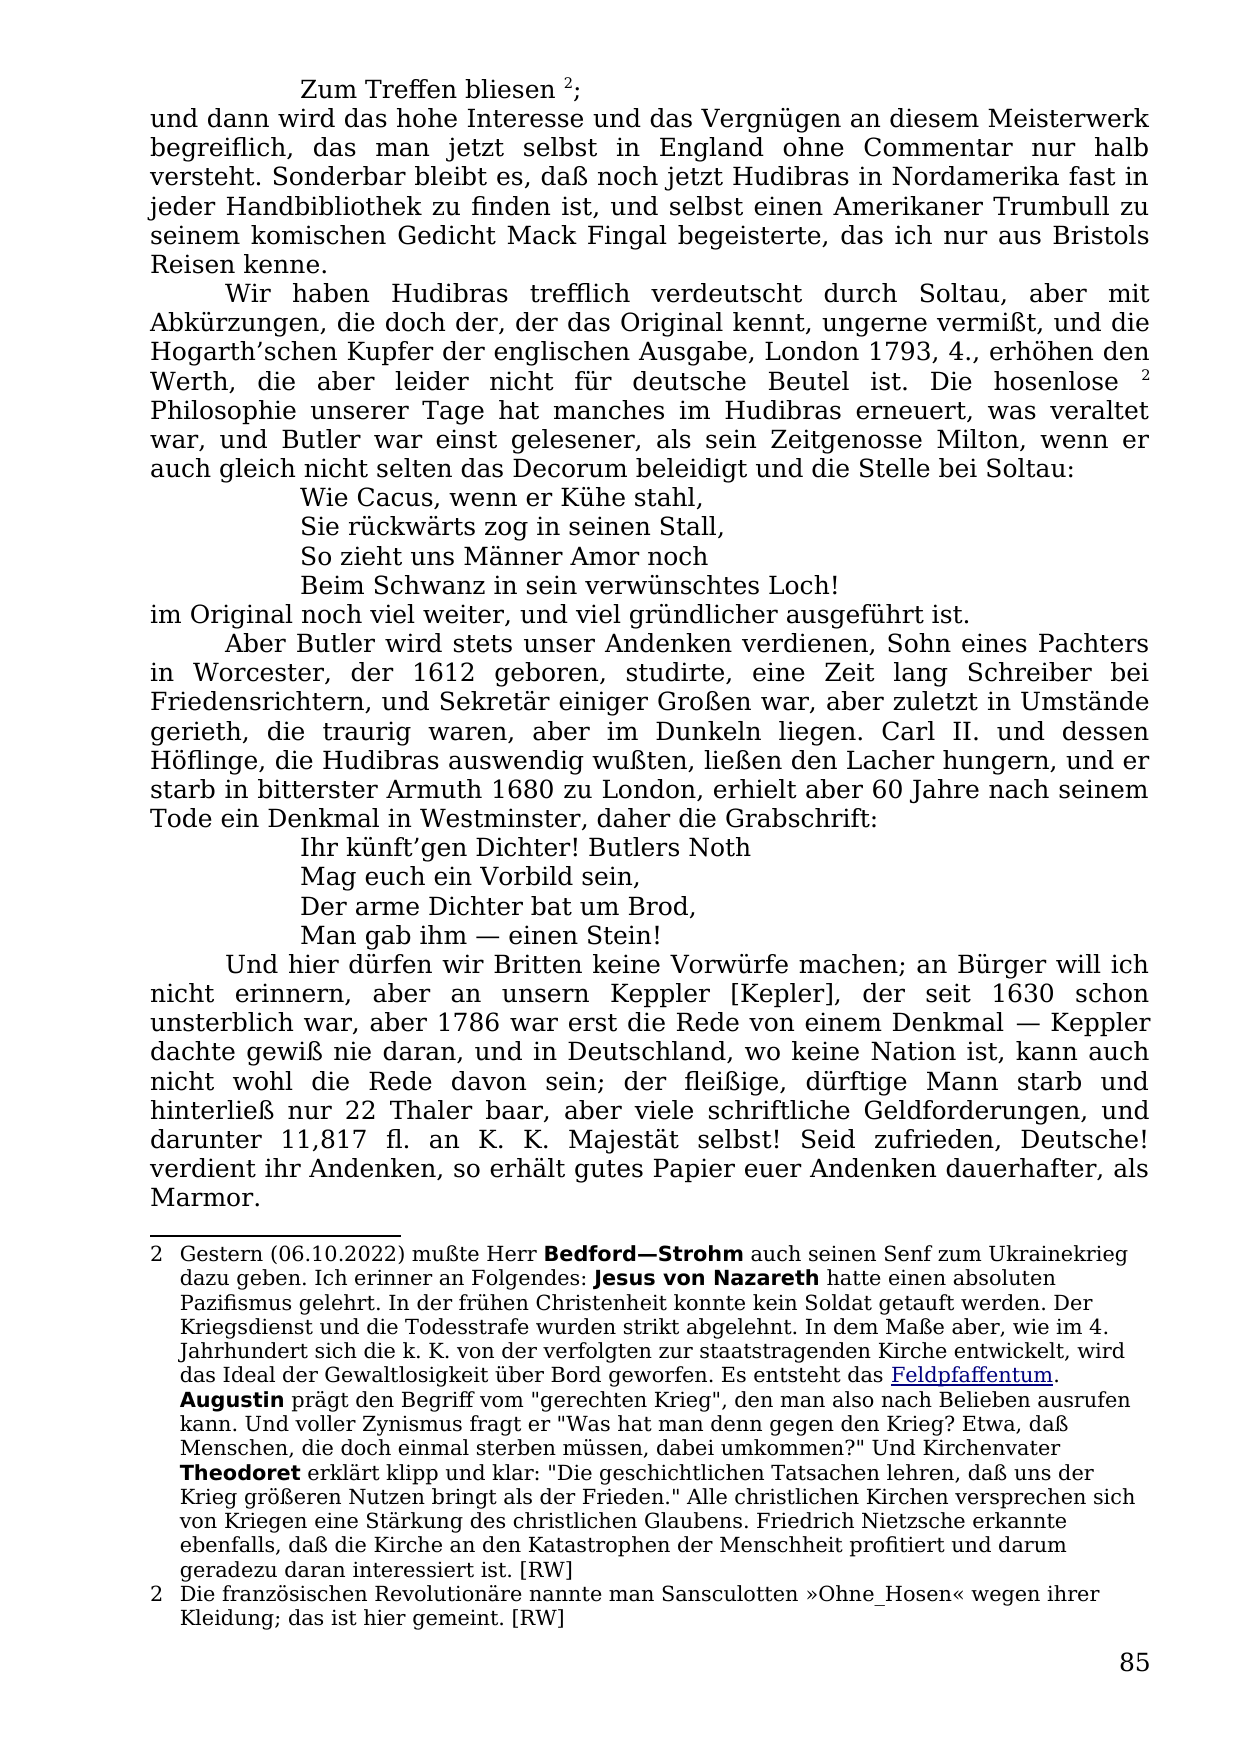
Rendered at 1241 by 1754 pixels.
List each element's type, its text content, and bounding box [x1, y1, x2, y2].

text Und hier dürfen wir Britten keine Vorwürfe machen; an Bürger will ich nicht erinnern, aber an unsern Keppler [Kepler], der seit 1630 schon unsterblich war, aber 1786 war erst die Rede von einem Denkmal — Keppler dachte gewiß nie daran, und in Deutschland, wo keine Nation ist, kann auch nicht wohl die Rede davon sein; der fleißige, dürftige Mann starb und hinterließ nur 22 Thaler baar, aber viele schriftliche Geldforderungen, und darunter 11,817 fl. an K. K. Majestät selbst! Seid zufrieden, Deutsche! verdient ihr Andenken, so erhält gutes Papier euer Andenken dauerhafter, als Marmor. [150, 950, 1151, 1212]
text Ihr künft’gen Dichter! Butlers Noth [300, 833, 1151, 862]
text und dann wird das hohe Interesse und das Vergnügen an diesem Meisterwerk begreiflich, das man jetzt selbst in England ohne Commentar nur halb versteht. Sonderbar bleibt es, daß noch jetzt Hudibras in Nordamerika fast in jeder Handbibliothek zu finden ist, und selbst einen Amerikaner Trumbull zu seinem komischen Gedicht Mack Fingal begeisterte, das ich nur aus Bristols Reisen kenne. [150, 104, 1151, 279]
text Aber Butler wird stets unser Andenken verdienen, Sohn eines Pachters in Worcester, der 1612 geboren, studirte, eine Zeit lang Schreiber bei Friedensrichtern, und Sekretär einiger Großen war, aber zuletzt in Umstände gerieth, die traurig waren, aber im Dunkeln liegen. Carl II. und dessen Höflinge, die Hudibras auswendig wußten, ließen den Lacher hungern, und er starb in bitterster Armuth 1680 zu London, erhielt aber 60 Jahre nach seinem Tode ein Denkmal in Westminster, daher die Grabschrift: [150, 629, 1151, 833]
text Wir haben Hudibras trefflich verdeutscht durch Soltau, aber mit Abkürzungen, die doch der, der das Original kennt, ungerne vermißt, und die Hogarth’schen Kupfer der englischen Ausgabe, London 1793, 4., erhöhen den Werth, die aber leider nicht für deutsche Beutel ist. Die hosenlose Philosophie unserer Tage hat manches im Hudibras erneuert, was veraltet war, und Butler war einst gelesener, als sein Zeitgenosse Milton, wenn er auch gleich nicht selten das Decorum beleidigt und die Stelle bei Soltau: [150, 279, 1151, 483]
text Mag euch ein Vorbild sein, [300, 862, 1151, 892]
text Zum Treffen bliesen ; [300, 75, 1151, 104]
text Wie Cacus, wenn er Kühe stahl, [300, 483, 1151, 512]
text So zieht uns Männer Amor noch [300, 542, 1151, 571]
text Gestern (06.10.2022) mußte Herr Bedford—Strohm auch seinen Senf zum Ukrainekrieg dazu geben. Ich erinner an Folgendes: Jesus von Nazareth hatte einen absoluten Pazifismus gelehrt. In der frühen Christenheit konnte kein Soldat getauft werden. Der Kriegsdienst und die Todesstrafe wurden strikt abgelehnt. In dem Maße aber, wie im 4. Jahrhundert sich die k. K. von der verfolgten zur staatstragenden Kirche entwickelt, wird das Ideal der Gewaltlosigkeit über Bord geworfen. Es entsteht das Feldpfaffentum. Augustin prägt den Begriff vom "gerechten Krieg", den man also nach Belieben ausrufen kann. Und voller Zynismus fragt er "Was hat man denn gegen den Krieg? Etwa, daß Menschen, die doch einmal sterben müssen, dabei umkommen?" Und Kirchenvater Theodoret erklärt klipp und klar: "Die geschichtlichen Tatsachen lehren, daß uns der Krieg größeren Nutzen bringt als der Frieden." Alle christlichen Kirchen versprechen sich von Kriegen eine Stärkung des christlichen Glaubens. Friedrich Nietzsche erkannte ebenfalls, daß die Kirche an den Katastrophen der Menschheit profitiert und darum geradezu daran interessiert ist. [RW] [150, 1242, 1151, 1582]
text Man gab ihm — einen Stein! [300, 921, 1151, 950]
text Beim Schwanz in sein verwünschtes Loch! [300, 571, 1151, 600]
text im Original noch viel weiter, und viel gründlicher ausgeführt ist. [150, 600, 1151, 629]
text Der arme Dichter bat um Brod, [300, 892, 1151, 921]
text Die französischen Revolutionäre nannte man Sansculotten »Ohne_Hosen« wegen ihrer Kleidung; das ist hier gemeint. [RW] [150, 1582, 1151, 1631]
text Sie rückwärts zog in seinen Stall, [300, 512, 1151, 542]
